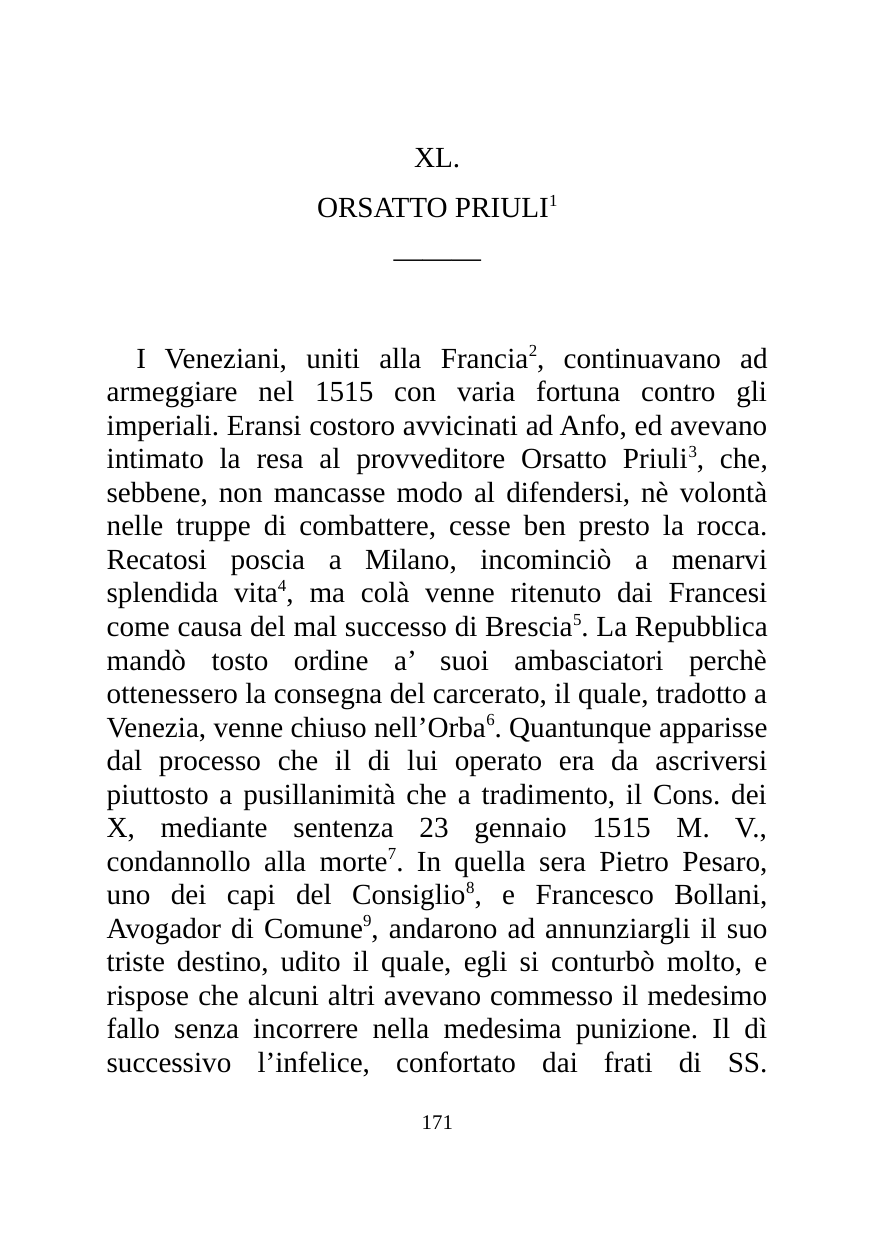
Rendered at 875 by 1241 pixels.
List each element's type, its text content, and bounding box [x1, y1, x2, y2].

subtitle XL. ORSATTO PRIULI ――― [106, 140, 768, 274]
text I Veneziani, uniti alla Francia, continuavano ad armeggiare nel 1515 con varia fortuna contro gli imperiali. Eransi costoro avvicinati ad Anfo, ed avevano intimato la resa al provveditore Orsatto Priuli, che, sebbene, non mancasse modo al difendersi, nè volontà nelle truppe di combattere, cesse ben presto la rocca. Recatosi poscia a Milano, incominciò a menarvi splendida vita, ma colà venne ritenuto dai Francesi come causa del mal successo di Brescia. La Repubblica mandò tosto ordine a’ suoi ambasciatori perchè ottenessero la consegna del carcerato, il quale, tradotto a Venezia, venne chiuso nell’Orba. Quantunque apparisse dal processo che il di lui operato era da ascriversi piuttosto a pusillanimità che a tradimento, il Cons. dei X, mediante sentenza 23 gennaio 1515 M. V., condannollo alla morte. In quella sera Pietro Pesaro, uno dei capi del Consiglio, e Francesco Bollani, Avogador di Comune, andarono ad annunziargli il suo triste destino, udito il quale, egli si conturbò molto, e rispose che alcuni altri avevano commesso il medesimo fallo senza incorrere nella medesima punizione. Il dì successivo l’infelice, confortato dai frati di SS. [106, 341, 768, 1079]
